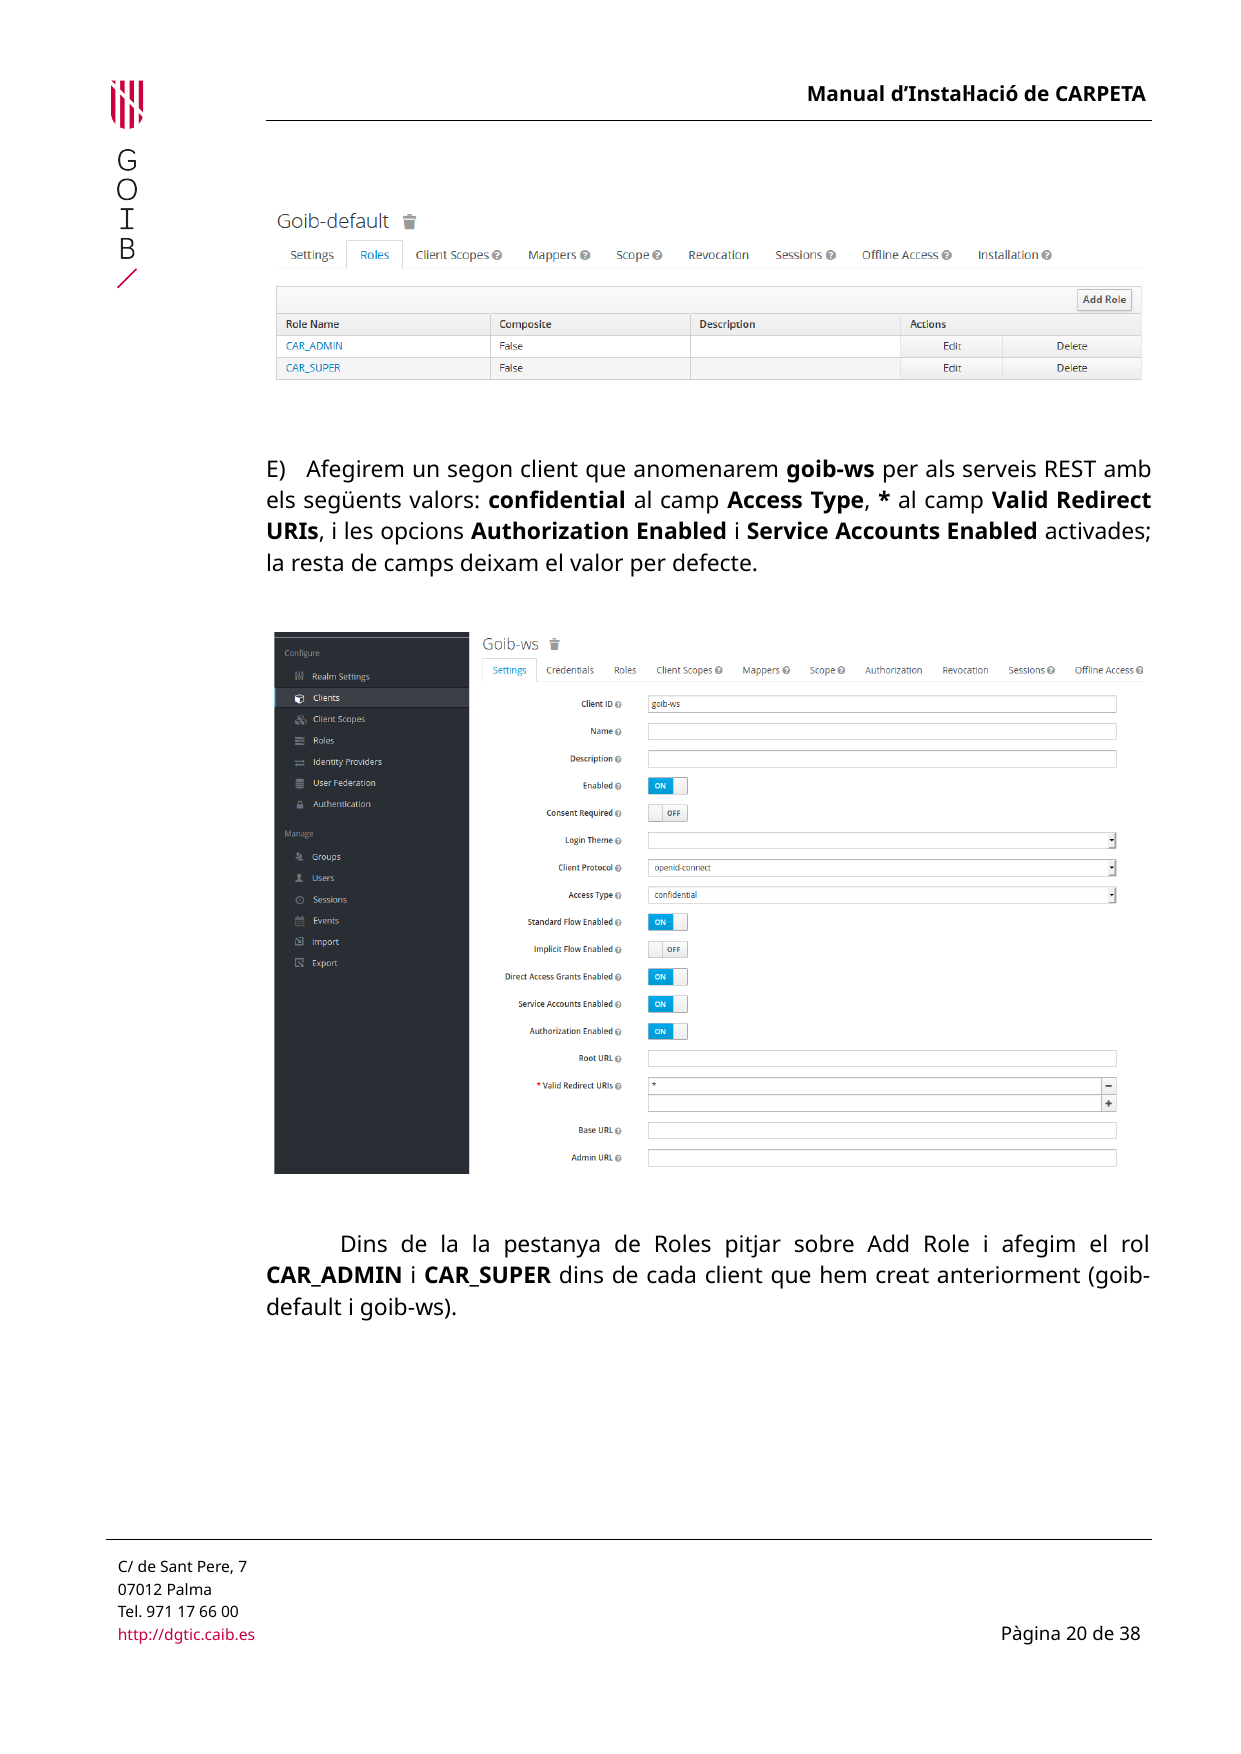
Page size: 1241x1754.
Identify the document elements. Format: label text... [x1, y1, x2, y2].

picture [274, 632, 1143, 1174]
list Dins de la la pestanya de Roles pitjar sobre Add Role i afegim el rol CAR_ADMIN i CAR_SUPER dins de cada client que hem creat anteriorment (goib-default i goib-ws). [266, 1228, 1152, 1322]
picture [82, 57, 172, 319]
picture [265, 199, 1152, 398]
list Afegirem un segon client que anomenarem goib-ws per als serveis REST amb els següents valors: confidential al camp Access Type, * al camp Valid Redirect URIs, i les opcions Authorization Enabled i Service Accounts Enabled activades; la resta de camps deixam el valor per defecte. [266, 453, 1152, 578]
